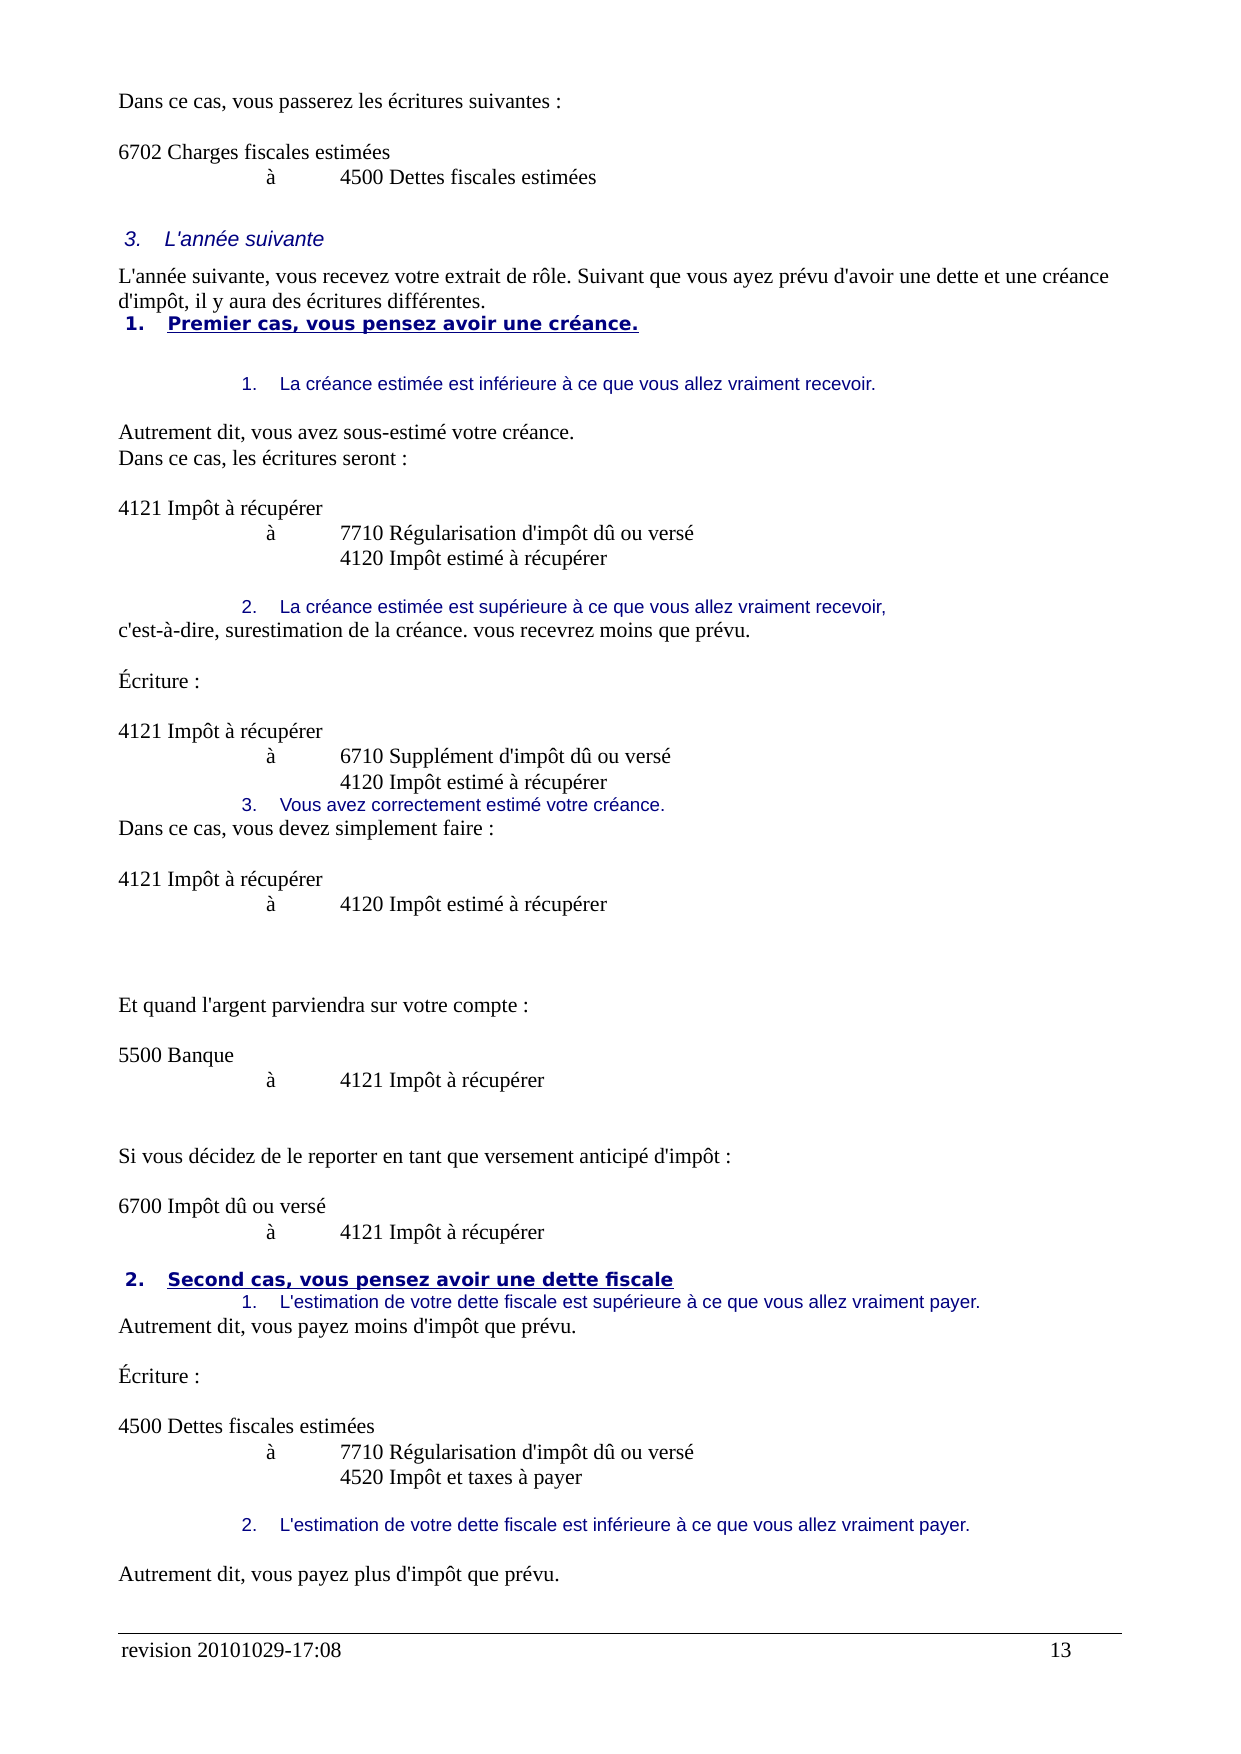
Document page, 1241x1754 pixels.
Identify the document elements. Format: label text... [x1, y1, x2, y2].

subtitle Vous avez correctement estimé votre créance. [236, 794, 1122, 815]
text Si vous décidez de le reporter en tant que versement anticipé d'impôt : [118, 1143, 1122, 1168]
subtitle Second cas, vous pensez avoir une dette fiscale [118, 1269, 1122, 1291]
text Autrement dit, vous payez moins d'impôt que prévu. [118, 1313, 1122, 1338]
text 4121 Impôt à récupérer [118, 718, 1122, 743]
text Écriture : [118, 1363, 1122, 1388]
text à 4121 Impôt à récupérer [118, 1219, 1122, 1244]
subtitle L'estimation de votre dette fiscale est inférieure à ce que vous allez vraiment payer. [236, 1514, 1122, 1536]
text 4120 Impôt estimé à récupérer [118, 545, 1122, 571]
text L'année suivante, vous recevez votre extrait de rôle. Suivant que vous ayez prévu d'avoir une dette et une créance d'impôt, il y aura des écritures différentes. [118, 263, 1122, 313]
text à 4121 Impôt à récupérer [118, 1067, 1122, 1093]
subtitle La créance estimée est supérieure à ce que vous allez vraiment recevoir, [236, 596, 1122, 617]
text 4121 Impôt à récupérer [118, 495, 1122, 520]
text 4120 Impôt estimé à récupérer [118, 769, 1122, 794]
subtitle L'estimation de votre dette fiscale est supérieure à ce que vous allez vraiment payer. [236, 1291, 1122, 1313]
text Écriture : [118, 668, 1122, 693]
subtitle Premier cas, vous pensez avoir une créance. [118, 313, 1122, 335]
text 5500 Banque [118, 1042, 1122, 1067]
text Dans ce cas, vous passerez les écritures suivantes : [118, 88, 1122, 114]
text Et quand l'argent parviendra sur votre compte : [118, 992, 1122, 1017]
text Dans ce cas, vous devez simplement faire : [118, 815, 1122, 841]
text à 7710 Régularisation d'impôt dû ou versé [118, 1439, 1122, 1464]
subtitle L'année suivante [118, 226, 1122, 251]
text Dans ce cas, les écritures seront : [118, 444, 1122, 470]
text c'est-à-dire, surestimation de la créance. vous recevrez moins que prévu. [118, 617, 1122, 643]
text 4520 Impôt et taxes à payer [118, 1464, 1122, 1489]
text à 6710 Supplément d'impôt dû ou versé [118, 743, 1122, 769]
text à 7710 Régularisation d'impôt dû ou versé [118, 520, 1122, 545]
text à 4120 Impôt estimé à récupérer [118, 891, 1122, 916]
text Autrement dit, vous avez sous-estimé votre créance. [118, 419, 1122, 444]
text Autrement dit, vous payez plus d'impôt que prévu. [118, 1561, 1122, 1586]
text à 4500 Dettes fiscales estimées [118, 164, 1122, 189]
subtitle La créance estimée est inférieure à ce que vous allez vraiment recevoir. [236, 373, 1122, 394]
text 6702 Charges fiscales estimées [118, 139, 1122, 164]
text 4500 Dettes fiscales estimées [118, 1413, 1122, 1439]
text 6700 Impôt dû ou versé [118, 1193, 1122, 1219]
text 4121 Impôt à récupérer [118, 866, 1122, 891]
